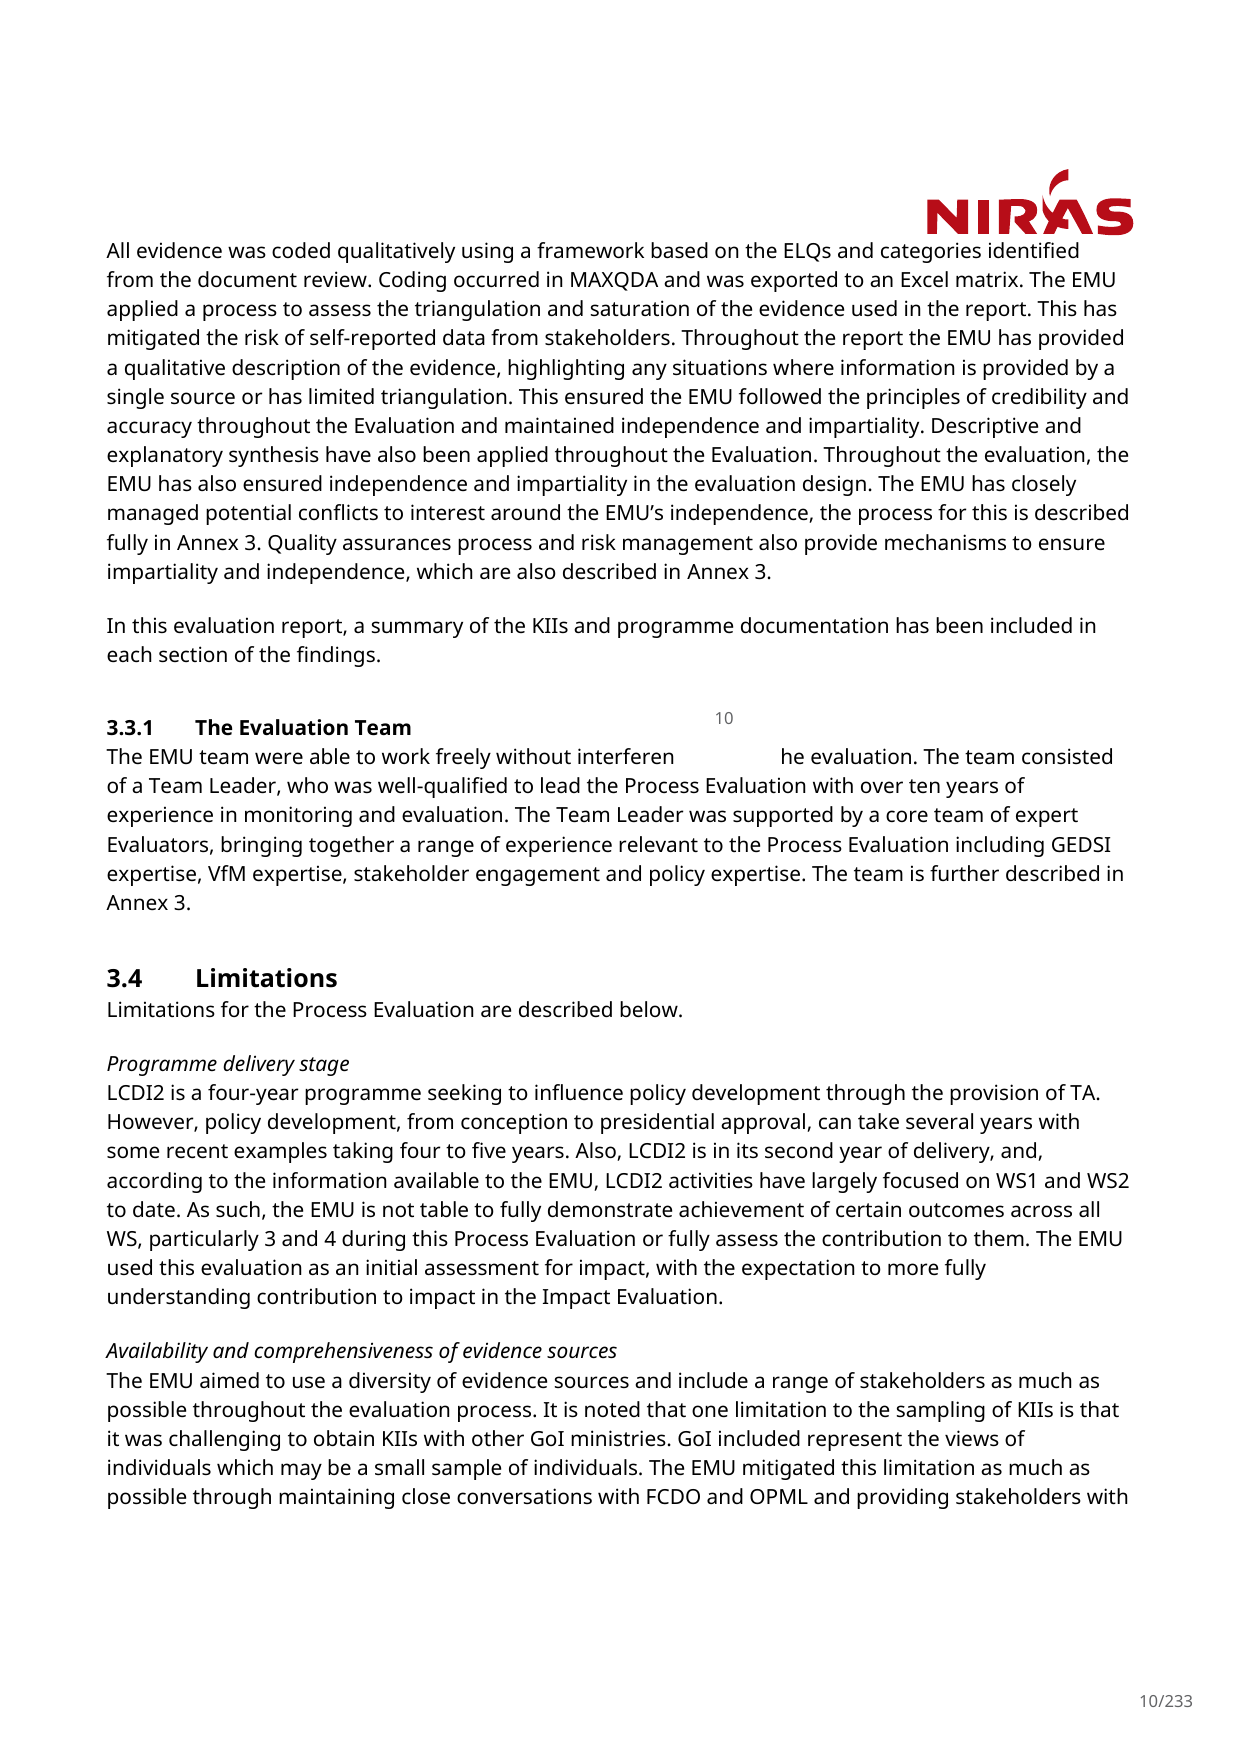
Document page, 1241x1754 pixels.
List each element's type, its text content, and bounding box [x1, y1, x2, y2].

subtitle [781, 712, 1134, 741]
subtitle The Evaluation Team [106, 712, 675, 741]
text The EMU team were able to work freely without interference during the evaluation. The team consisted of a Team Leader, who was well-qualified to lead the Process Evaluation with over ten years of experience in monitoring and evaluation. The Team Leader was supported by a core team of expert Evaluators, bringing together a range of experience relevant to the Process Evaluation including GEDSI expertise, VfM expertise, stakeholder engagement and policy expertise. The team is further described in Annex 3. [106, 741, 1134, 916]
text All evidence was coded qualitatively using a framework based on the ELQs and categories identified from the document review. Coding occurred in MAXQDA and was exported to an Excel matrix. The EMU applied a process to assess the triangulation and saturation of the evidence used in the report. This has mitigated the risk of self-reported data from stakeholders. Throughout the report the EMU has provided a qualitative description of the evidence, highlighting any situations where information is provided by a single source or has limited triangulation. This ensured the EMU followed the principles of credibility and accuracy throughout the Evaluation and maintained independence and impartiality. Descriptive and explanatory synthesis have also been applied throughout the Evaluation. Throughout the evaluation, the EMU has also ensured independence and impartiality in the evaluation design. The EMU has closely managed potential conflicts to interest around the EMU’s independence, the process for this is described fully in Annex 3. Quality assurances process and risk management also provide mechanisms to ensure impartiality and independence, which are also described in Annex 3. [106, 235, 1134, 585]
text Availability and comprehensiveness of evidence sources [106, 1336, 1134, 1365]
text Limitations for the Process Evaluation are described below. [106, 994, 1134, 1023]
text Programme delivery stage [106, 1048, 1134, 1078]
text LCDI2 is a four-year programme seeking to influence policy development through the provision of TA. However, policy development, from conception to presidential approval, can take several years with some recent examples taking four to five years. Also, LCDI2 is in its second year of delivery, and, according to the information available to the EMU, LCDI2 activities have largely focused on WS1 and WS2 to date. As such, the EMU is not table to fully demonstrate achievement of certain outcomes across all WS, particularly 3 and 4 during this Process Evaluation or fully assess the contribution to them. The EMU used this evaluation as an initial assessment for impact, with the expectation to more fully understanding contribution to impact in the Impact Evaluation. [106, 1078, 1134, 1311]
subtitle Limitations [106, 960, 1134, 994]
text The EMU aimed to use a diversity of evidence sources and include a range of stakeholders as much as possible throughout the evaluation process. It is noted that one limitation to the sampling of KIIs is that it was challenging to obtain KIIs with other GoI ministries. GoI included represent the views of individuals which may be a small sample of individuals. The EMU mitigated this limitation as much as possible through maintaining close conversations with FCDO and OPML and providing stakeholders with [106, 1365, 1134, 1511]
text In this evaluation report, a summary of the KIIs and programme documentation has been included in each section of the findings. [106, 610, 1134, 668]
